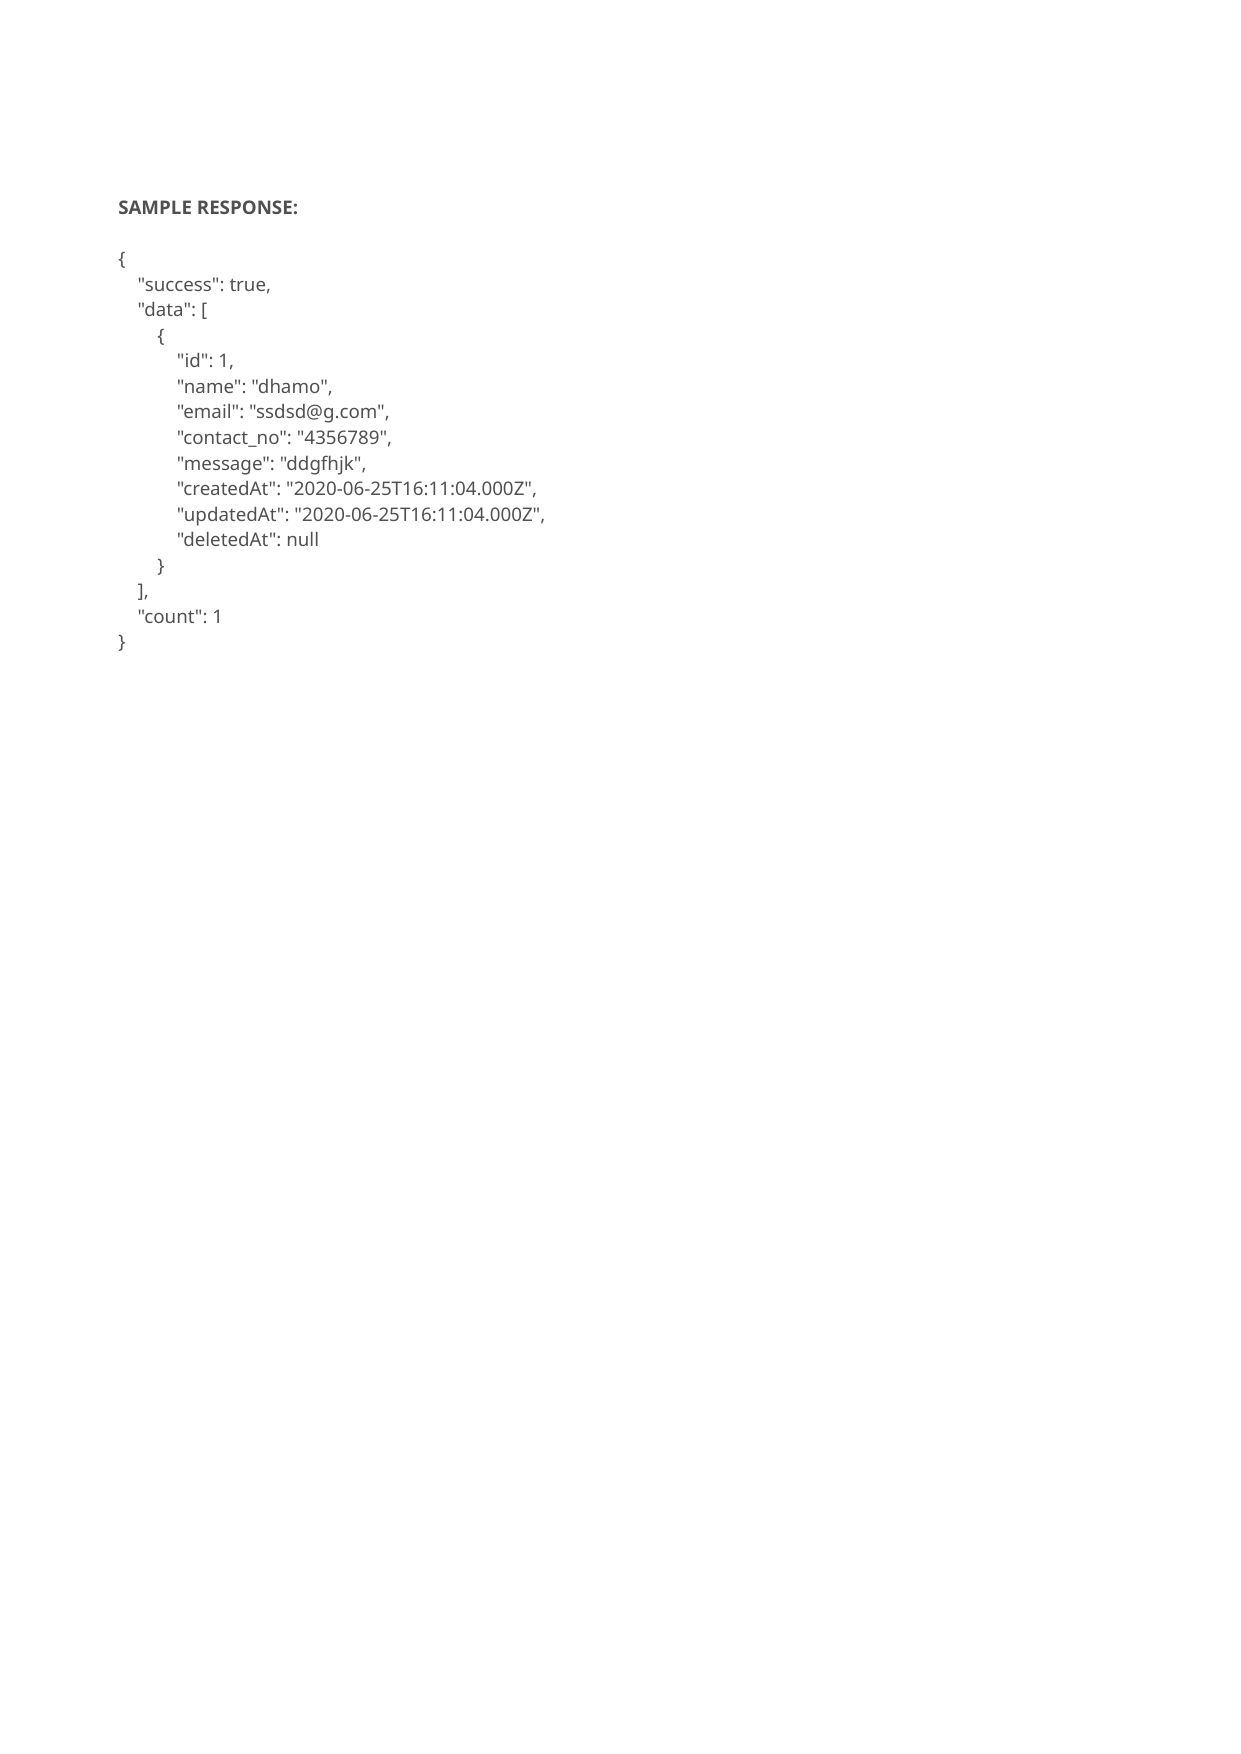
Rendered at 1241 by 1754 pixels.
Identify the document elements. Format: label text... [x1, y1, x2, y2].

text "deletedAt": null [118, 526, 1122, 552]
text ], [118, 577, 1122, 603]
text } [118, 552, 1122, 577]
text SAMPLE RESPONSE: [118, 195, 1122, 220]
text "data": [ [118, 297, 1122, 322]
text "email": "ssdsd@g.com", [118, 399, 1122, 424]
text } [118, 628, 1122, 654]
text "id": 1, [118, 348, 1122, 373]
text { [118, 246, 1122, 271]
text "updatedAt": "2020-06-25T16:11:04.000Z", [118, 501, 1122, 526]
text "contact_no": "4356789", [118, 424, 1122, 450]
text "message": "ddgfhjk", [118, 450, 1122, 475]
text "success": true, [118, 271, 1122, 297]
text "name": "dhamo", [118, 373, 1122, 399]
text { [118, 322, 1122, 348]
text "count": 1 [118, 603, 1122, 628]
text "createdAt": "2020-06-25T16:11:04.000Z", [118, 475, 1122, 501]
